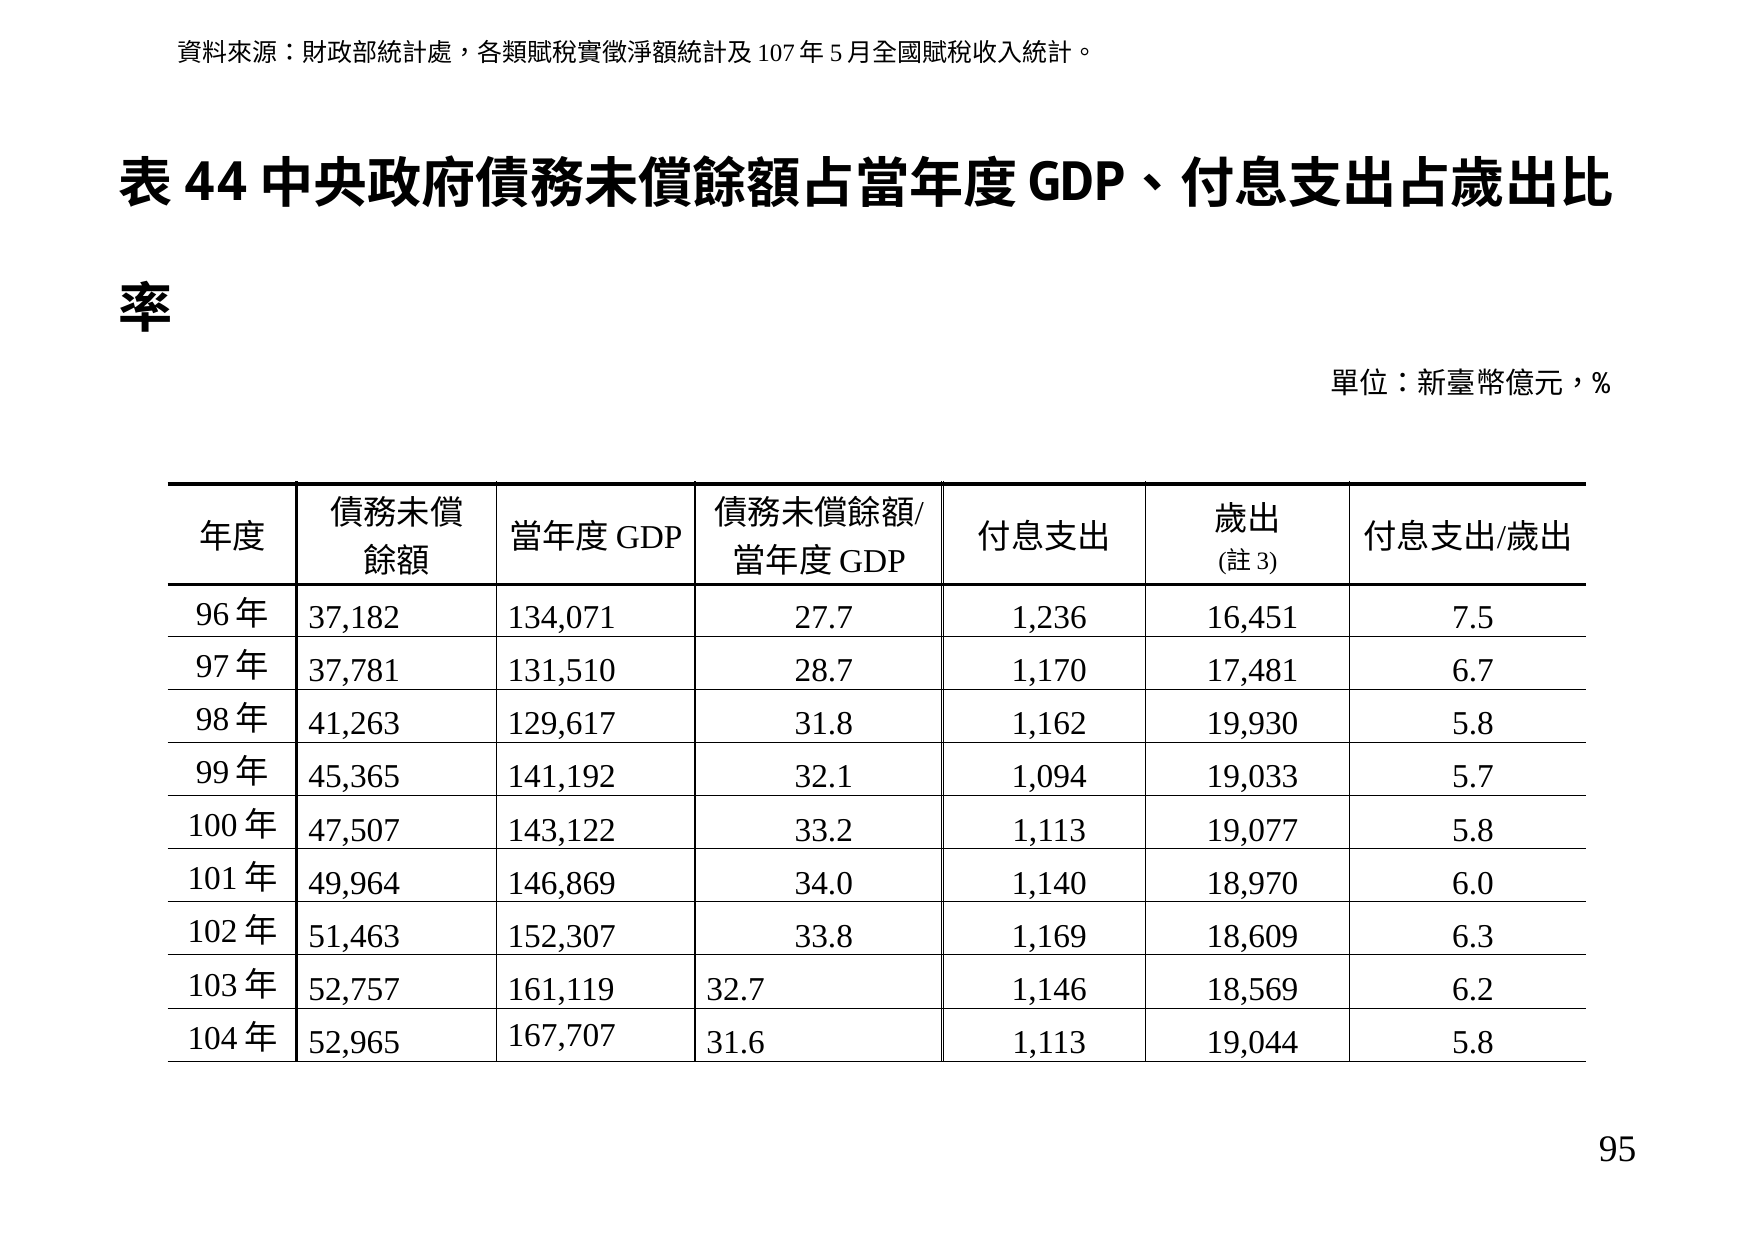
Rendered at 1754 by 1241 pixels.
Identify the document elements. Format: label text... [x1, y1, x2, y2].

table_cell 18,569 [1146, 955, 1349, 1007]
table_cell 45,365 [298, 743, 496, 795]
table_header 付息支出 [944, 486, 1145, 582]
table_cell 19,044 [1146, 1009, 1349, 1061]
table_cell 31.6 [696, 1009, 941, 1061]
table_cell 37,781 [298, 637, 496, 689]
table_cell 104年 [168, 1009, 295, 1061]
table_cell 152,307 [497, 902, 694, 954]
table_cell 31.8 [696, 690, 941, 742]
table_cell 32.7 [696, 955, 941, 1007]
table_cell 7.5 [1350, 586, 1586, 636]
table_cell 103年 [168, 955, 295, 1007]
table_cell 28.7 [696, 637, 941, 689]
table_cell 47,507 [298, 796, 496, 848]
table_cell 134,071 [497, 586, 694, 636]
table_cell 51,463 [298, 902, 496, 954]
table_cell 1,113 [944, 796, 1145, 848]
table_cell 129,617 [497, 690, 694, 742]
table_cell 41,263 [298, 690, 496, 742]
table_cell 99年 [168, 743, 295, 795]
table_cell 1,140 [944, 849, 1145, 901]
table_cell 6.2 [1350, 955, 1586, 1007]
table_header 當年度GDP [497, 486, 694, 582]
table_cell 1,169 [944, 902, 1145, 954]
table_header 歲出 (註3) [1146, 486, 1349, 582]
table_cell 5.8 [1350, 690, 1586, 742]
table_cell 167,707 [497, 1009, 694, 1061]
subtitle 表44中央政府債務未償餘額占當年度GDP、付息支出占歲出比率 [118, 106, 1636, 356]
table_header 年度 [168, 486, 295, 582]
table_cell 19,077 [1146, 796, 1349, 848]
table_cell 17,481 [1146, 637, 1349, 689]
table_cell 102年 [168, 902, 295, 954]
table_header 債務未償餘額/當年度GDP [696, 486, 941, 582]
text 單位：新臺幣億元，% [118, 356, 1610, 402]
table_cell 34.0 [696, 849, 941, 901]
table_cell 6.0 [1350, 849, 1586, 901]
table_cell 6.7 [1350, 637, 1586, 689]
table_cell 141,192 [497, 743, 694, 795]
table_header 付息支出/歲出 [1350, 486, 1586, 582]
table_cell 52,757 [298, 955, 496, 1007]
table_cell 96年 [168, 586, 295, 636]
table_cell 1,162 [944, 690, 1145, 742]
text 資料來源：財政部統計處，各類賦稅實徵淨額統計及107年5月全國賦稅收入統計。 [177, 44, 1595, 66]
table_cell 19,930 [1146, 690, 1349, 742]
table_cell 143,122 [497, 796, 694, 848]
table_cell 1,113 [944, 1009, 1145, 1061]
table_cell 131,510 [497, 637, 694, 689]
table_cell 161,119 [497, 955, 694, 1007]
table_cell 98年 [168, 690, 295, 742]
table_cell 32.1 [696, 743, 941, 795]
table_cell 97年 [168, 637, 295, 689]
table_cell 18,609 [1146, 902, 1349, 954]
table_cell 49,964 [298, 849, 496, 901]
table_cell 5.7 [1350, 743, 1586, 795]
table_header 債務未償 餘額 [298, 486, 496, 582]
table_cell 5.8 [1350, 1009, 1586, 1061]
table_cell 101年 [168, 849, 295, 901]
table_cell 18,970 [1146, 849, 1349, 901]
table_cell 1,236 [944, 586, 1145, 636]
table_cell 33.2 [696, 796, 941, 848]
table_cell 33.8 [696, 902, 941, 954]
table_cell 1,170 [944, 637, 1145, 689]
table_cell 19,033 [1146, 743, 1349, 795]
table_cell 6.3 [1350, 902, 1586, 954]
table_cell 52,965 [298, 1009, 496, 1061]
table_cell 27.7 [696, 586, 941, 636]
table_cell 100年 [168, 796, 295, 848]
table_cell 16,451 [1146, 586, 1349, 636]
table_cell 146,869 [497, 849, 694, 901]
table_cell 1,146 [944, 955, 1145, 1007]
table_cell 37,182 [298, 586, 496, 636]
table_cell 1,094 [944, 743, 1145, 795]
table_cell 5.8 [1350, 796, 1586, 848]
